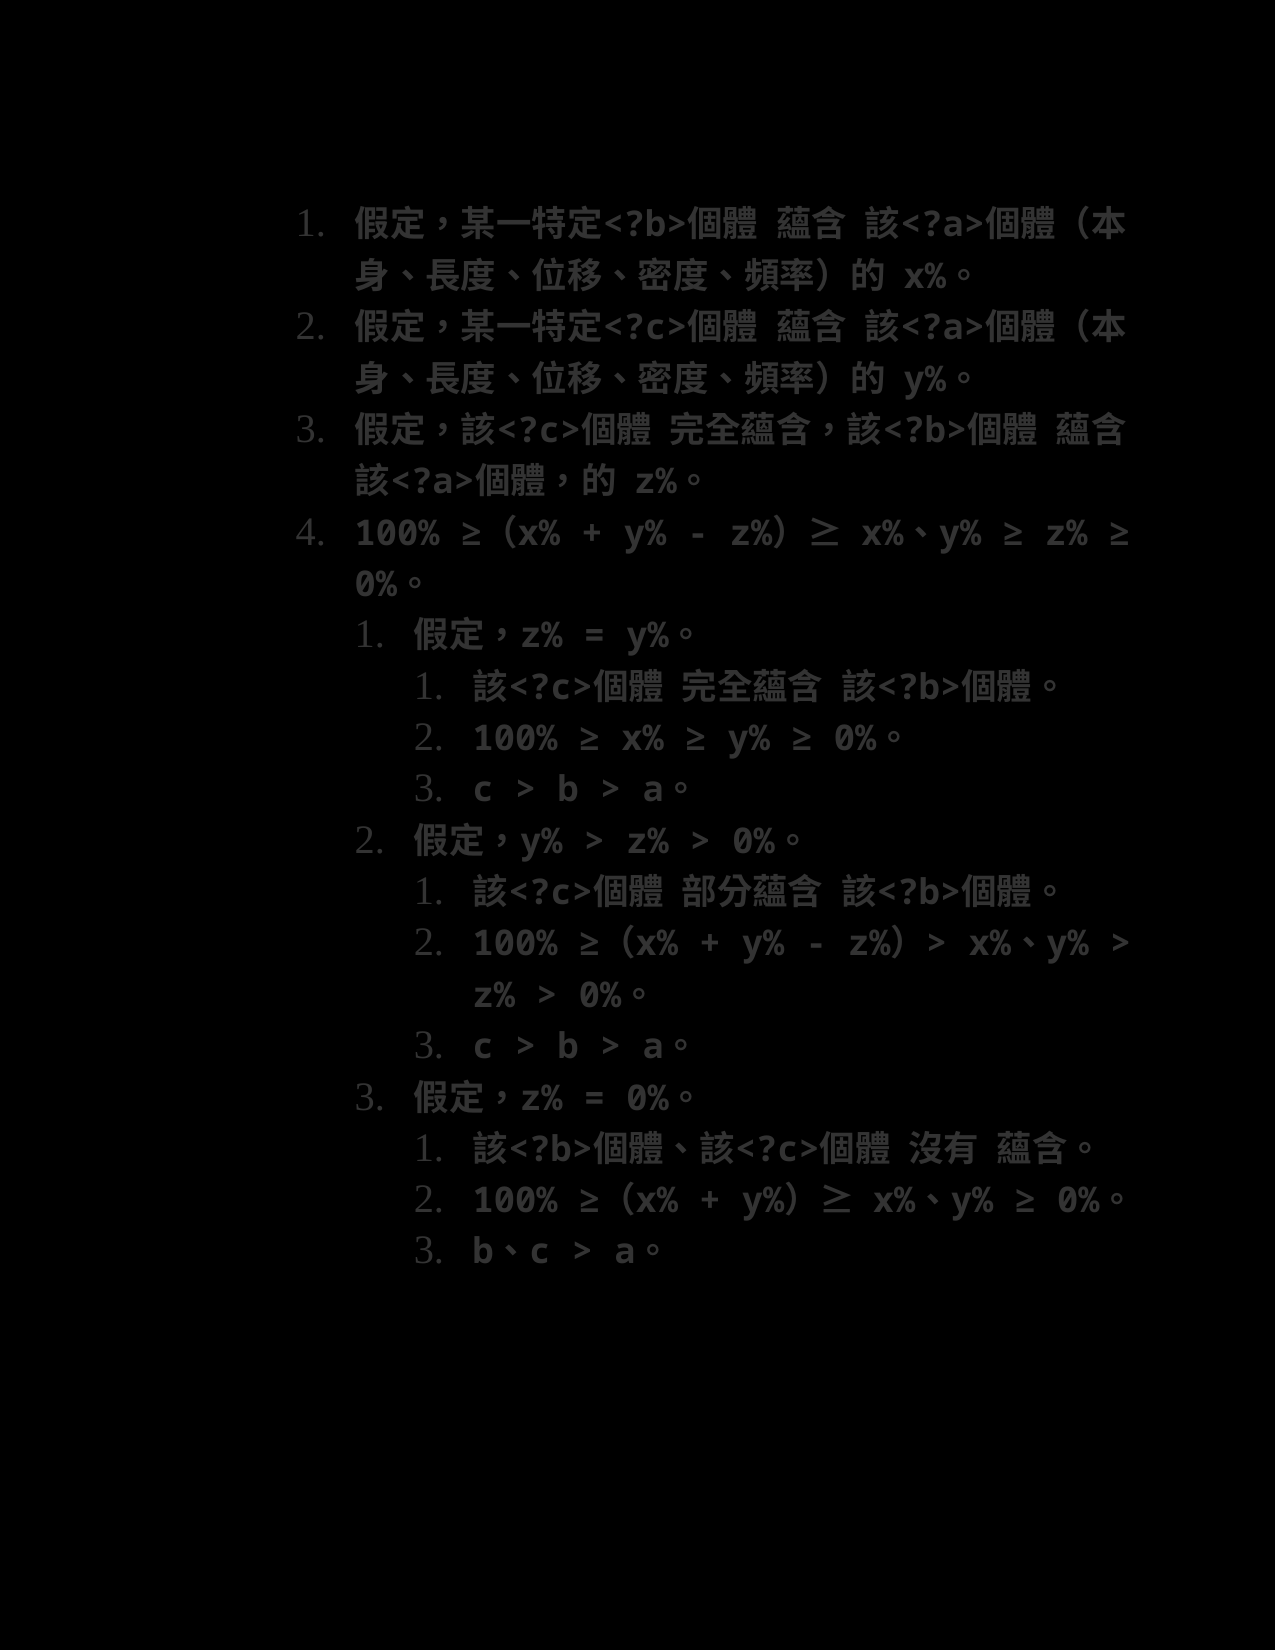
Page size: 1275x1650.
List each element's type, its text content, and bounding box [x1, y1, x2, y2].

list 假定，y% > z% > 0%。 [354, 812, 1157, 863]
list 假定，z% = 0%。 [354, 1069, 1157, 1120]
list b、c > a。 [413, 1223, 1157, 1274]
list 該<?b>個體、該<?c>個體 沒有 蘊含。 [413, 1120, 1157, 1172]
list 假定，某一特定<?c>個體 蘊含 該<?a>個體（本身、長度、位移、密度、頻率）的 y%。 [295, 298, 1157, 401]
list 100% ≥（x% + y% - z%）> x%、y% > z% > 0%。 [413, 915, 1157, 1017]
list c > b > a。 [413, 761, 1157, 812]
list 該<?c>個體 部分蘊含 該<?b>個體。 [413, 863, 1157, 915]
list 100% ≥（x% + y% - z%）≥ x%、y% ≥ z% ≥ 0%。 [295, 504, 1157, 607]
list 100% ≥（x% + y%）≥ x%、y% ≥ 0%。 [413, 1172, 1157, 1223]
list c > b > a。 [413, 1017, 1157, 1069]
list 假定，該<?c>個體 完全蘊含，該<?b>個體 蘊含 該<?a>個體，的 z%。 [295, 401, 1157, 504]
list 假定，z% = y%。 [354, 607, 1157, 658]
list 100% ≥ x% ≥ y% ≥ 0%。 [413, 709, 1157, 761]
list 假定，某一特定<?b>個體 蘊含 該<?a>個體（本身、長度、位移、密度、頻率）的 x%。 [295, 196, 1157, 298]
list 該<?c>個體 完全蘊含 該<?b>個體。 [413, 658, 1157, 709]
